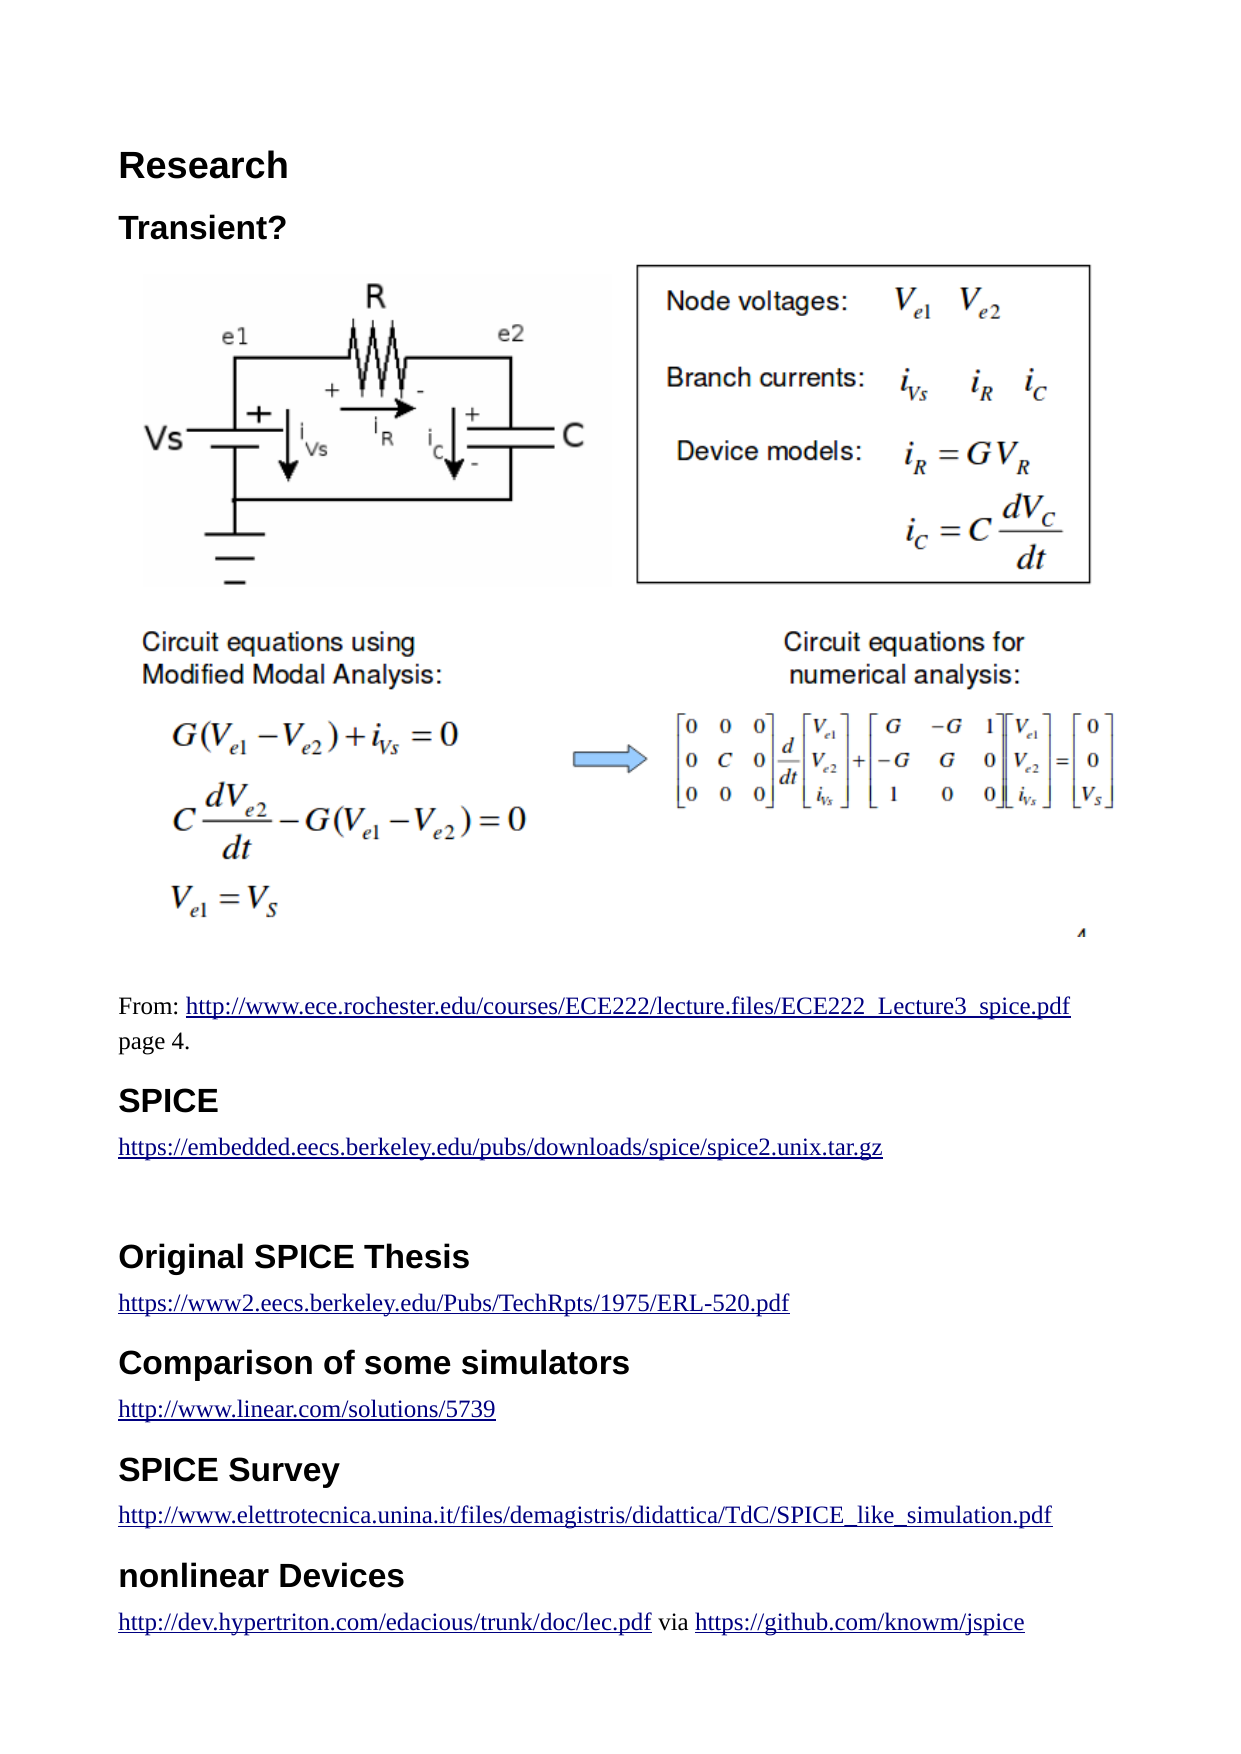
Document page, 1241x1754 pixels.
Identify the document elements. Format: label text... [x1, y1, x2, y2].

text http://dev.hypertriton.com/edacious/trunk/doc/lec.pdf via https://github.com/knowm/jspice [118, 1607, 1122, 1636]
text https://www2.eecs.berkeley.edu/Pubs/TechRpts/1975/ERL-520.pdf [118, 1288, 1122, 1316]
text http://www.elettrotecnica.unina.it/files/demagistris/didattica/TdC/SPICE_like_simulation.pdf [118, 1501, 1122, 1529]
text From: http://www.ece.rochester.edu/courses/ECE222/lecture.files/ECE222_Lecture3_spice.pdf page 4. [118, 991, 1122, 1054]
subtitle Original SPICE Thesis [118, 1237, 1122, 1275]
subtitle SPICE Survey [118, 1449, 1122, 1488]
subtitle Transient? [118, 208, 1122, 246]
subtitle Comparison of some simulators [118, 1343, 1122, 1382]
subtitle Research [118, 143, 1122, 187]
text https://embedded.eecs.berkeley.edu/pubs/downloads/spice/spice2.unix.tar.gz [118, 1132, 1122, 1161]
subtitle nonlinear Devices [118, 1556, 1122, 1594]
picture [118, 258, 1123, 937]
text http://www.linear.com/solutions/5739 [118, 1394, 1122, 1423]
subtitle SPICE [118, 1081, 1122, 1120]
